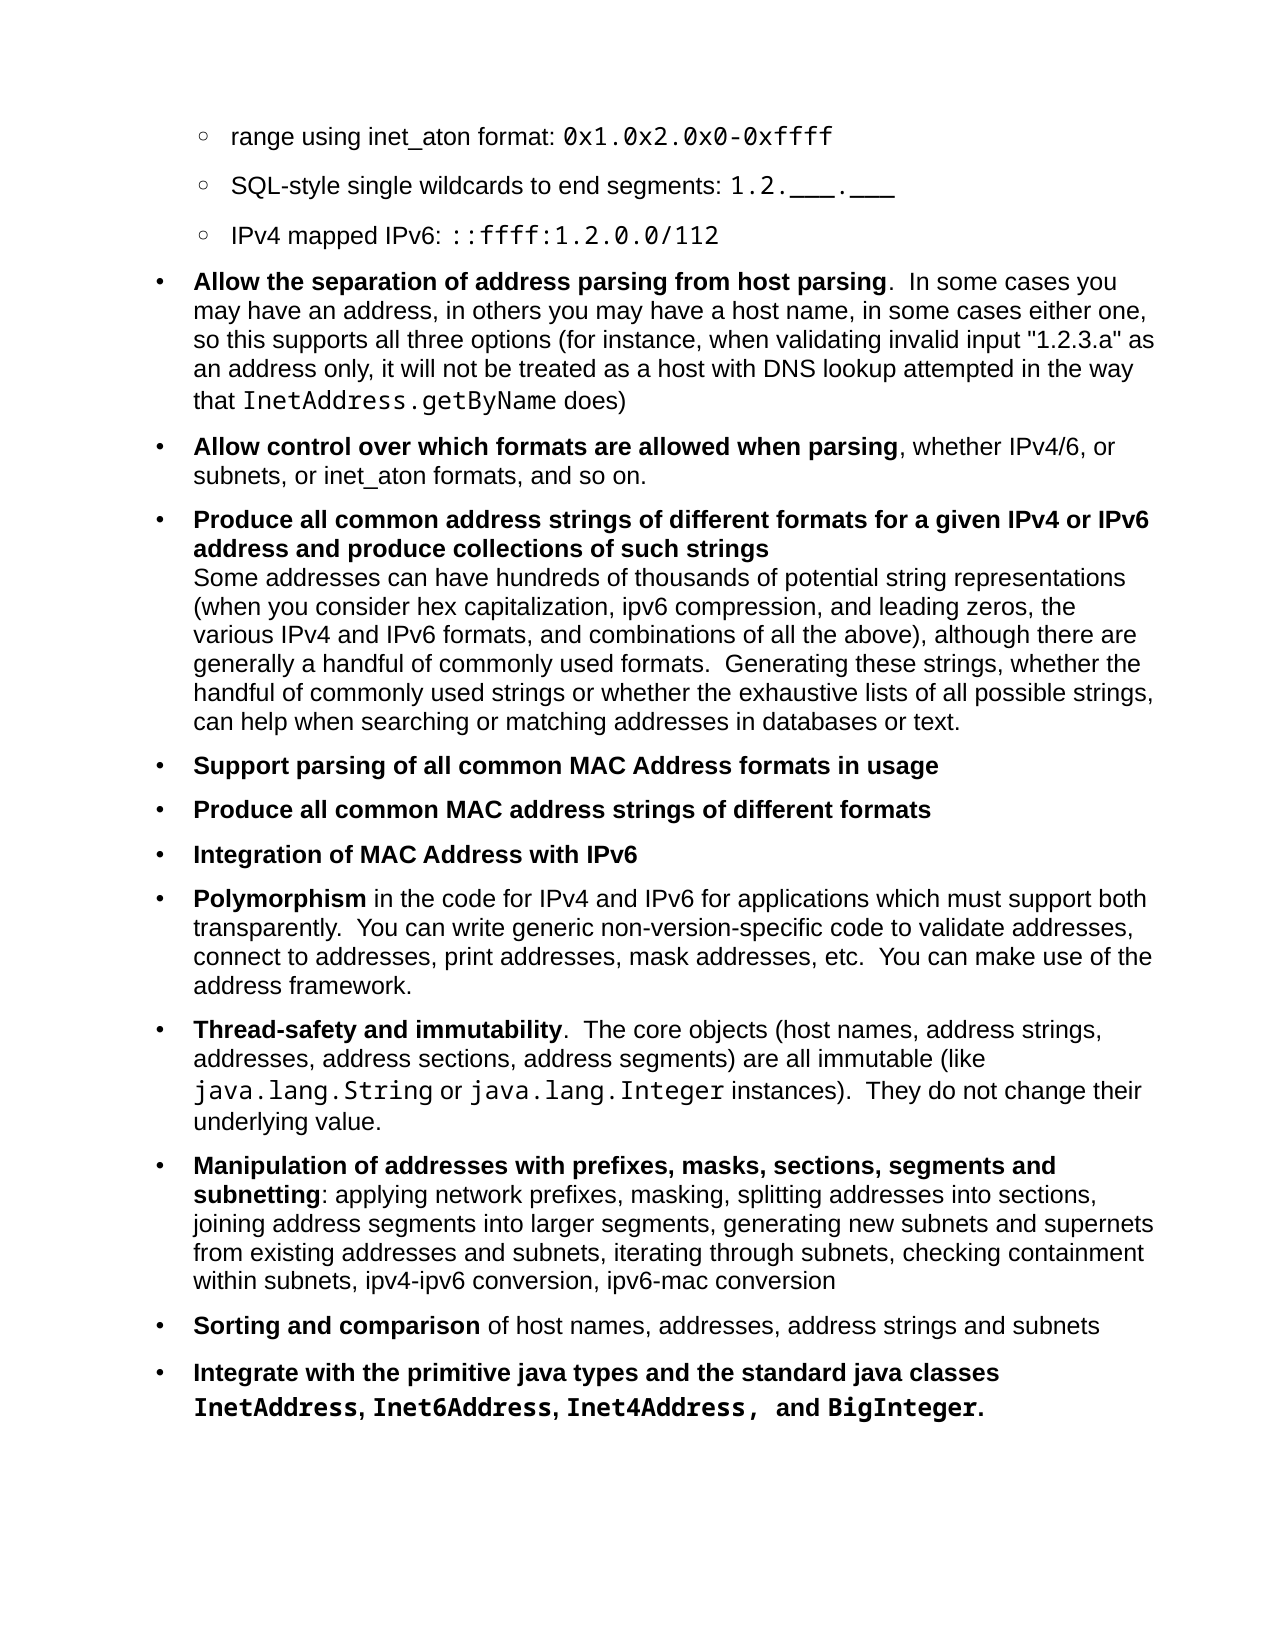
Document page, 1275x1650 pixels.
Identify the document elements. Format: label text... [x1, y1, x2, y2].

list range using inet_aton format: 0x1.0x2.0x0-0xffff [193, 118, 1157, 152]
list Integration of MAC Address with IPv6 [156, 840, 1157, 869]
list IPv4 mapped IPv6: ::ffff:1.2.0.0/112 [193, 217, 1157, 252]
list Produce all common MAC address strings of different formats [156, 795, 1157, 824]
list Sorting and comparison of host names, addresses, address strings and subnets [156, 1311, 1157, 1339]
list Polymorphism in the code for IPv4 and IPv6 for applications which must support both transparently. You can write generic non-version-specific code to validate addresses, connect to addresses, print addresses, mask addresses, etc. You can make use of the address framework. [156, 884, 1157, 999]
list Allow the separation of address parsing from host parsing. In some cases you may have an address, in others you may have a host name, in some cases either one, so this supports all three options (for instance, when validating invalid input "1.2.3.a" as an address only, it will not be treated as a host with DNS lookup attempted in the way that InetAddress.getByName does) [156, 267, 1157, 416]
list Allow control over which formats are allowed when parsing, whether IPv4/6, or subnets, or inet_aton formats, and so on. [156, 432, 1157, 489]
list Thread-safety and immutability. The core objects (host names, address strings, addresses, address sections, address segments) are all immutable (like java.lang.String or java.lang.Integer instances). They do not change their underlying value. [156, 1015, 1157, 1136]
list Support parsing of all common MAC Address formats in usage [156, 751, 1157, 780]
list SQL-style single wildcards to end segments: 1.2.___.___ [193, 168, 1157, 202]
list Produce all common address strings of different formats for a given IPv4 or IPv6 address and produce collections of such strings Some addresses can have hundreds of thousands of potential string representations (when you consider hex capitalization, ipv6 compression, and leading zeros, the various IPv4 and IPv6 formats, and combinations of all the above), although there are generally a handful of commonly used formats. Generating these strings, whether the handful of commonly used strings or whether the exhaustive lists of all possible strings, can help when searching or matching addresses in databases or text. [156, 505, 1157, 735]
list Integrate with the primitive java types and the standard java classes InetAddress, Inet6Address, Inet4Address, and BigInteger. [156, 1355, 1157, 1423]
list Manipulation of addresses with prefixes, masks, sections, segments and subnetting: applying network prefixes, masking, splitting addresses into sections, joining address segments into larger segments, generating new subnets and supernets from existing addresses and subnets, iterating through subnets, checking containment within subnets, ipv4-ipv6 conversion, ipv6-mac conversion [156, 1151, 1157, 1295]
